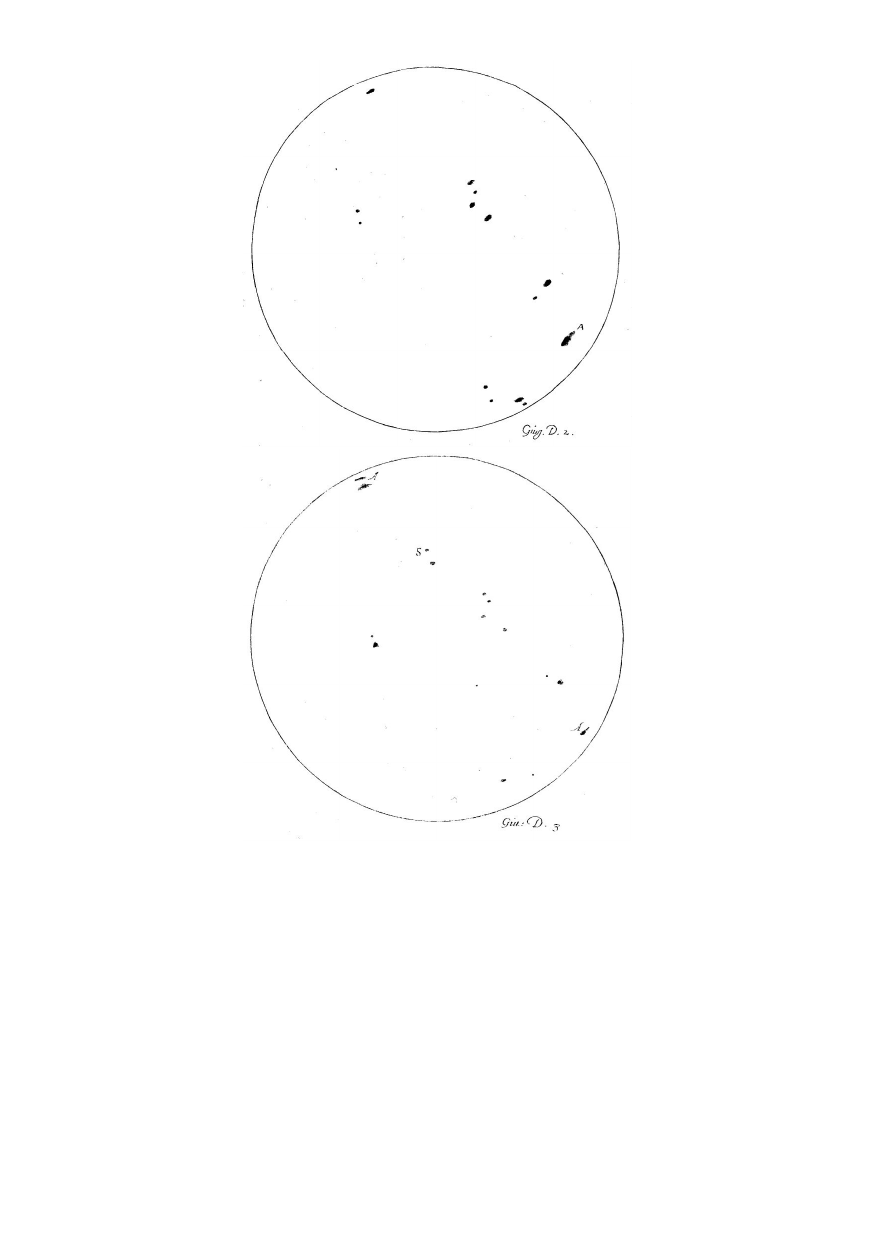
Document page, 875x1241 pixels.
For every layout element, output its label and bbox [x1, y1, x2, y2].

picture [242, 60, 632, 447]
picture [243, 449, 631, 841]
